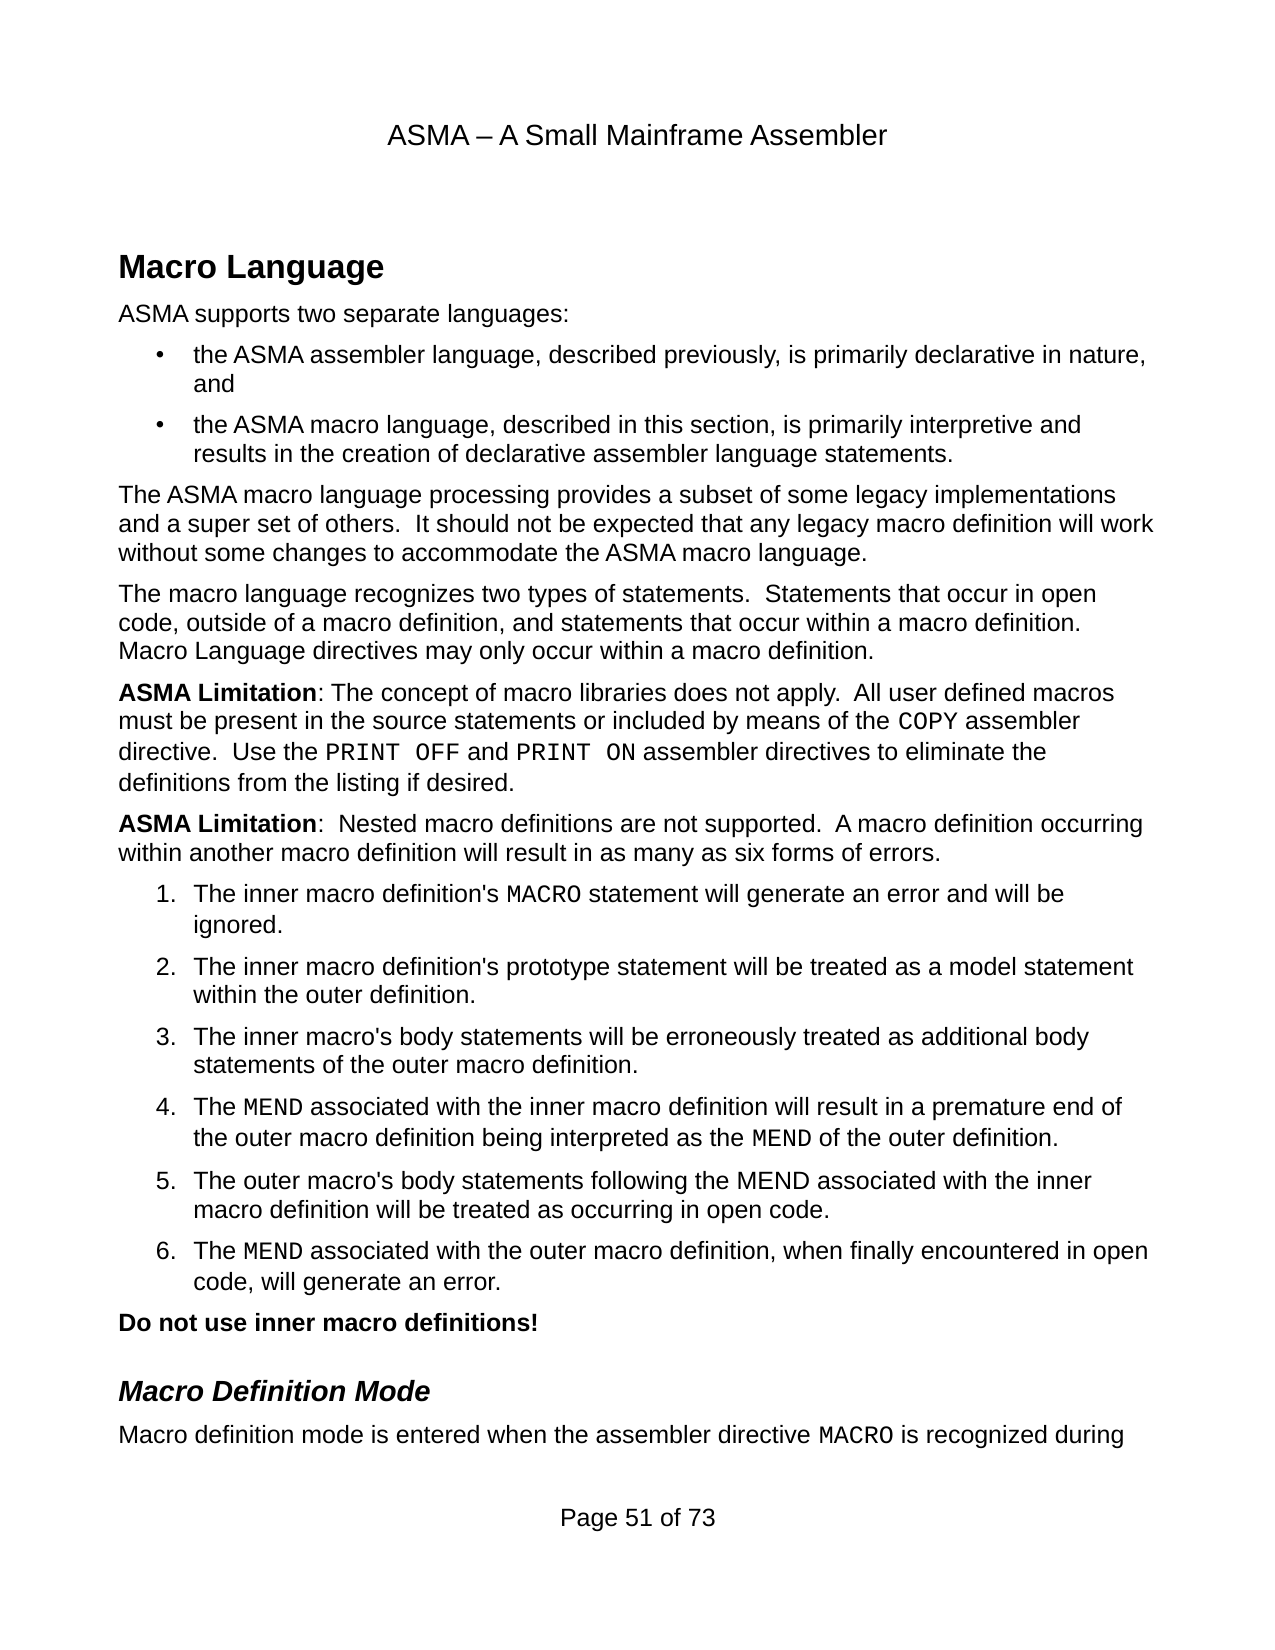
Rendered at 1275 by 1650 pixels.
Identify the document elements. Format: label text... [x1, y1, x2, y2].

list The inner macro definition's MACRO statement will generate an error and will be ignored. [156, 879, 1157, 939]
list The outer macro's body statements following the MEND associated with the inner macro definition will be treated as occurring in open code. [156, 1166, 1157, 1223]
list The inner macro definition's prototype statement will be treated as a model statement within the outer definition. [156, 952, 1157, 1009]
text The macro language recognizes two types of statements. Statements that occur in open code, outside of a macro definition, and statements that occur within a macro definition. Macro Language directives may only occur within a macro definition. [118, 579, 1157, 665]
text ASMA Limitation: The concept of macro libraries does not apply. All user defined macros must be present in the source statements or included by means of the COPY assembler directive. Use the PRINT OFF and PRINT ON assembler directives to eliminate the definitions from the listing if desired. [118, 677, 1157, 797]
subtitle Macro Language [118, 247, 1157, 286]
list the ASMA assembler language, described previously, is primarily declarative in nature, and [156, 340, 1157, 397]
list The inner macro's body statements will be erroneously treated as additional body statements of the outer macro definition. [156, 1022, 1157, 1079]
text Do not use inner macro definitions! [118, 1308, 1157, 1337]
subtitle Macro Definition Mode [118, 1374, 1157, 1408]
text ASMA Limitation: Nested macro definitions are not supported. A macro definition occurring within another macro definition will result in as many as six forms of errors. [118, 809, 1157, 867]
text The ASMA macro language processing provides a subset of some legacy implementations and a super set of others. It should not be expected that any legacy macro definition will work without some changes to accommodate the ASMA macro language. [118, 480, 1157, 566]
list The MEND associated with the inner macro definition will result in a premature end of the outer macro definition being interpreted as the MEND of the outer definition. [156, 1092, 1157, 1153]
list The MEND associated with the outer macro definition, when finally encountered in open code, will generate an error. [156, 1236, 1157, 1296]
text ASMA supports two separate languages: [118, 298, 1157, 327]
text Macro definition mode is entered when the assembler directive MACRO is recognized during [118, 1420, 1157, 1451]
list the ASMA macro language, described in this section, is primarily interpretive and results in the creation of declarative assembler language statements. [156, 410, 1157, 467]
